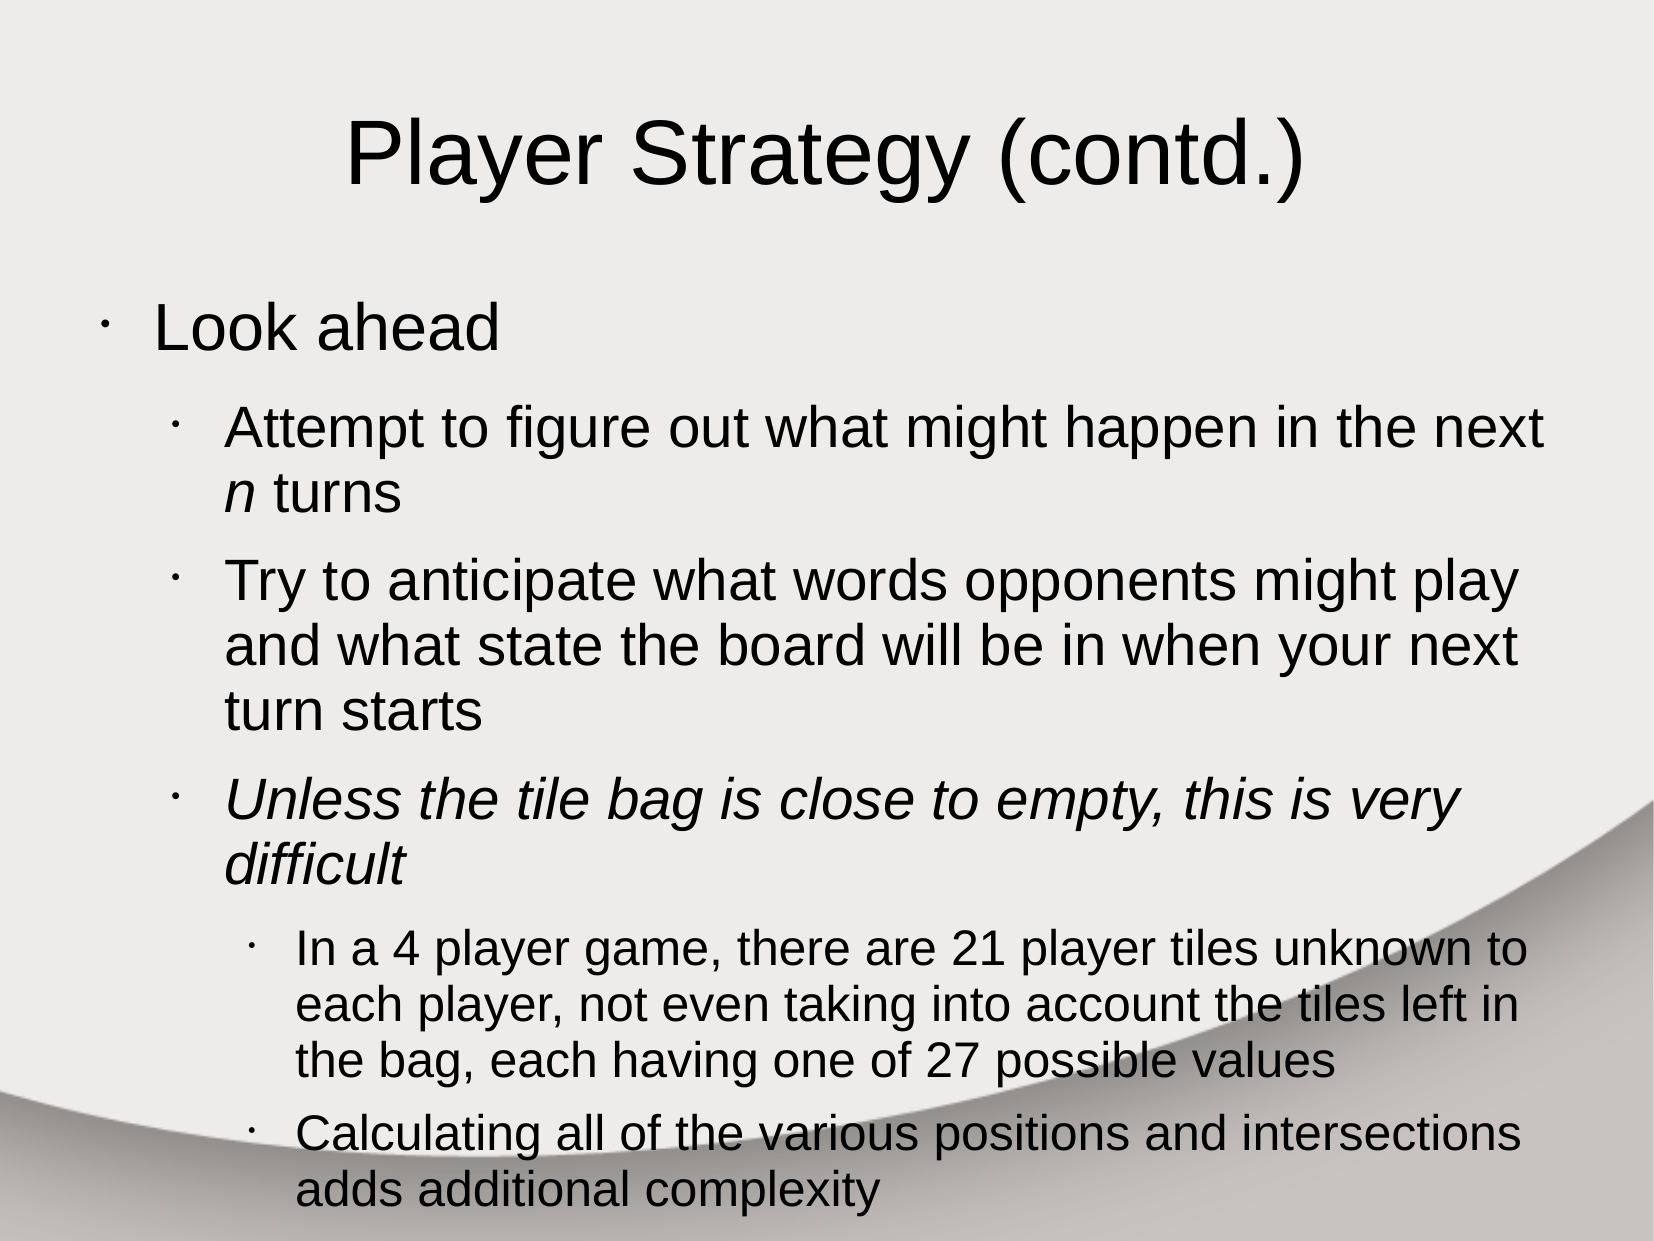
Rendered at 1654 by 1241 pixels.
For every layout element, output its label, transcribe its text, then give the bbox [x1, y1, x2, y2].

picture [0, 0, 1654, 1241]
list Look ahead Attempt to figure out what might happen in the next n turns Try to anticipate what words opponents might play and what state the board will be in when your next turn starts Unless the tile bag is close to empty, this is very difficult In a 4 player game, there are 21 player tiles unknown to each player, not even taking into account the tiles left in the bag, each having one of 27 possible values Calculating all of the various positions and intersections adds additional complexity [82, 290, 1571, 1215]
title Player Strategy (contd.) [82, 56, 1571, 250]
